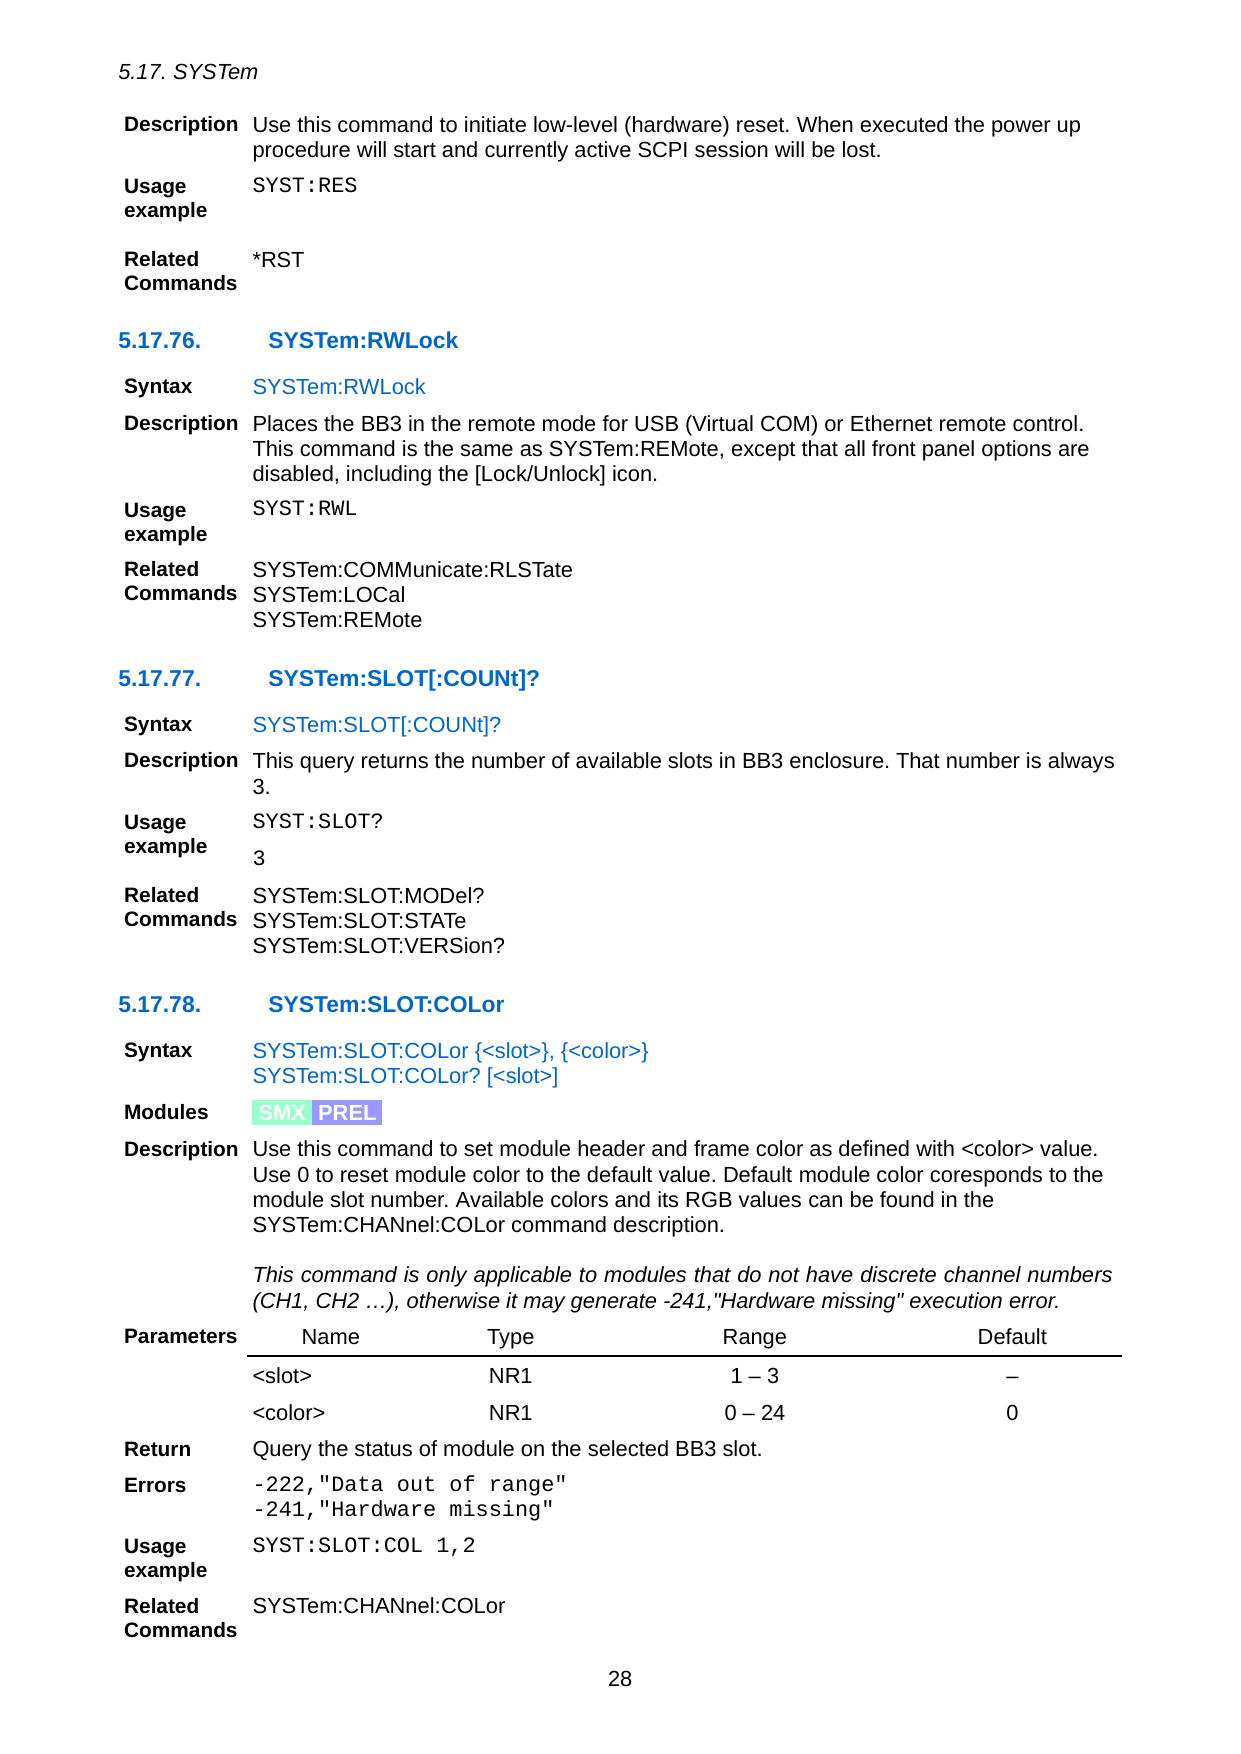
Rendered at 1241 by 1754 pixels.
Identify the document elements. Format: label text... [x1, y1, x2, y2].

table_cell Default [903, 1319, 1122, 1355]
table_cell 0 – 24 [607, 1394, 903, 1431]
subtitle SYSTem:SLOT[:COUNt]? [118, 665, 1122, 691]
table_cell Use this command to initiate low-level (hardware) reset. When executed the power up procedure will start and currently active SCPI session will be lost. [247, 106, 1122, 168]
table_cell Description [118, 106, 247, 168]
table_cell SYST:RWL [247, 492, 1122, 551]
subtitle SYSTem:RWLock [118, 327, 1122, 353]
table_cell <slot> [247, 1357, 414, 1394]
table_cell Related Commands [118, 551, 247, 638]
table_cell 0 [903, 1394, 1122, 1431]
table_cell Usage example [118, 492, 247, 551]
table_cell SYSTem:CHANnel:COLor [247, 1588, 1122, 1647]
table_cell Description [118, 1131, 247, 1318]
table_cell Modules [118, 1094, 247, 1131]
table_cell NR1 [414, 1357, 607, 1394]
table_cell Usage example [118, 1528, 247, 1588]
subtitle SYSTem:SLOT:COLor [118, 991, 1122, 1017]
table_cell SYSTem:SLOT:MODel? SYSTem:SLOT:STATe SYSTem:SLOT:VERSion? [247, 877, 1122, 964]
table_cell Name [247, 1319, 414, 1355]
table_header SYSTem:SLOT:COLor {<slot>}, {<color>} SYSTem:SLOT:COLor? [<slot>] [247, 1032, 1122, 1094]
table_cell Query the status of module on the selected BB3 slot. [247, 1431, 1122, 1467]
table_cell SYST:RES [247, 168, 1122, 241]
table_cell Return [118, 1431, 247, 1467]
table_header Syntax [118, 1032, 247, 1094]
table_cell Usage example [118, 805, 247, 877]
table_cell This query returns the number of available slots in BB3 enclosure. That number is always 3. [247, 743, 1122, 804]
table_header SYSTem:RWLock [247, 368, 1122, 405]
table_cell Type [414, 1319, 607, 1355]
table_cell Description [118, 405, 247, 492]
table_header SYSTem:SLOT[:COUNt]? [247, 706, 1122, 743]
table_cell Description [118, 743, 247, 804]
table_cell Places the BB3 in the remote mode for USB (Virtual COM) or Ethernet remote control. This command is the same as SYSTem:REMote, except that all front panel options are disabled, including the [Lock/Unlock] icon. [247, 405, 1122, 492]
table_cell SYST:SLOT? 3 [247, 805, 1122, 877]
table_cell 1 – 3 [607, 1357, 903, 1394]
table_cell SMX PREL [247, 1094, 1122, 1131]
table_cell *RST [247, 241, 1122, 300]
table_header Syntax [118, 368, 247, 405]
table_cell -222,"Data out of range" -241,"Hardware missing" [247, 1467, 1122, 1528]
table_cell Parameters [118, 1319, 247, 1431]
table_cell SYSTem:COMMunicate:RLSTate SYSTem:LOCal SYSTem:REMote [247, 551, 1122, 638]
table_cell Errors [118, 1467, 247, 1528]
table_header Syntax [118, 706, 247, 743]
table_cell NR1 [414, 1394, 607, 1431]
table_cell Related Commands [118, 241, 247, 300]
table_cell Use this command to set module header and frame color as defined with <color> value. Use 0 to reset module color to the default value. Default module color coresponds to the module slot number. Available colors and its RGB values can be found in the SYSTem:CHANnel:COLor command description. This command is only applicable to modules that do not have discrete channel numbers (CH1, CH2 …), otherwise it may generate -241,"Hardware missing" execution error. [247, 1131, 1122, 1318]
table_cell <color> [247, 1394, 414, 1431]
table_cell Range [607, 1319, 903, 1355]
table_cell – [903, 1357, 1122, 1394]
table_cell Related Commands [118, 877, 247, 964]
table_cell Usage example [118, 168, 247, 241]
table_cell SYST:SLOT:COL 1,2 [247, 1528, 1122, 1588]
table_cell Related Commands [118, 1588, 247, 1647]
